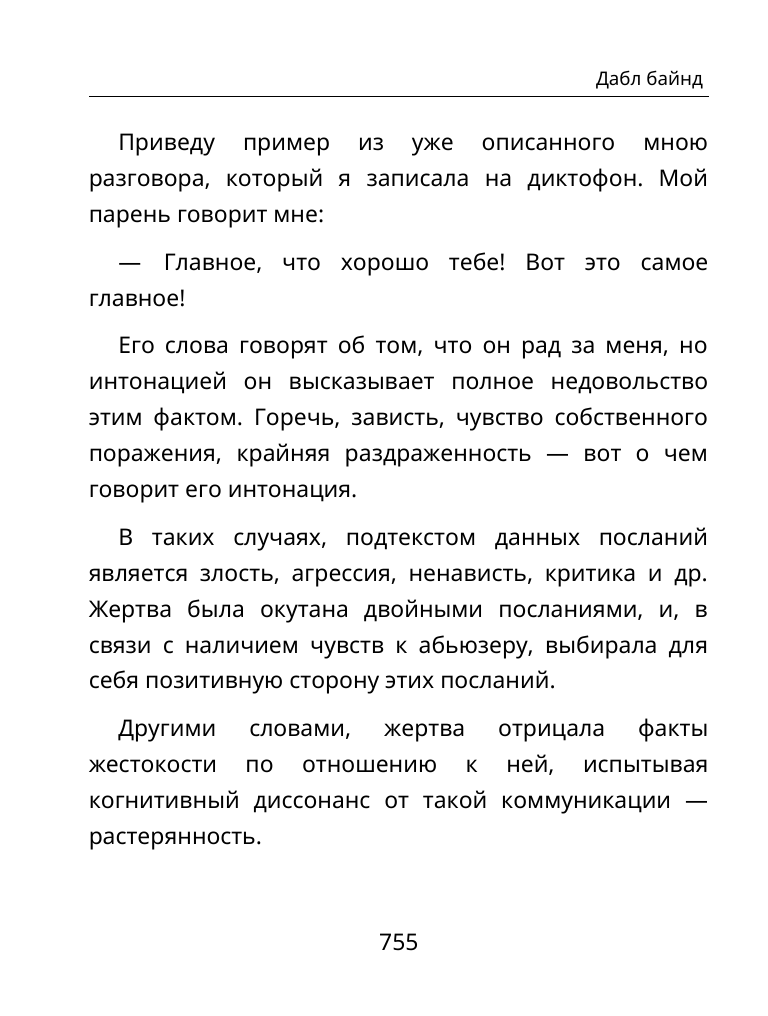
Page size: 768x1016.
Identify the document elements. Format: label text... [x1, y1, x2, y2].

list Главное, что хорошо тебе! Вот это самое главное! [88, 246, 709, 313]
text Его слова говорят об том, что он рад за меня, но интонацией он высказывает полное недовольство этим фактом. Горечь, зависть, чувство собственного поражения, крайняя раздраженность — вот о чем говорит его интонация. [88, 329, 709, 504]
text Другими словами, жертва отрицала факты жестокости по отношению к ней, испытывая когнитивный диссонанс от такой коммуникации — растерянность. [88, 712, 709, 851]
text Приведу пример из уже описанного мною разговора, который я записала на диктофон. Мой парень говорит мне: [88, 126, 709, 229]
text В таких случаях, подтекстом данных посланий является злость, агрессия, ненависть, критика и др. Жертва была окутана двойными посланиями, и, в связи с наличием чувств к абьюзеру, выбирала для себя позитивную сторону этих посланий. [88, 521, 709, 696]
